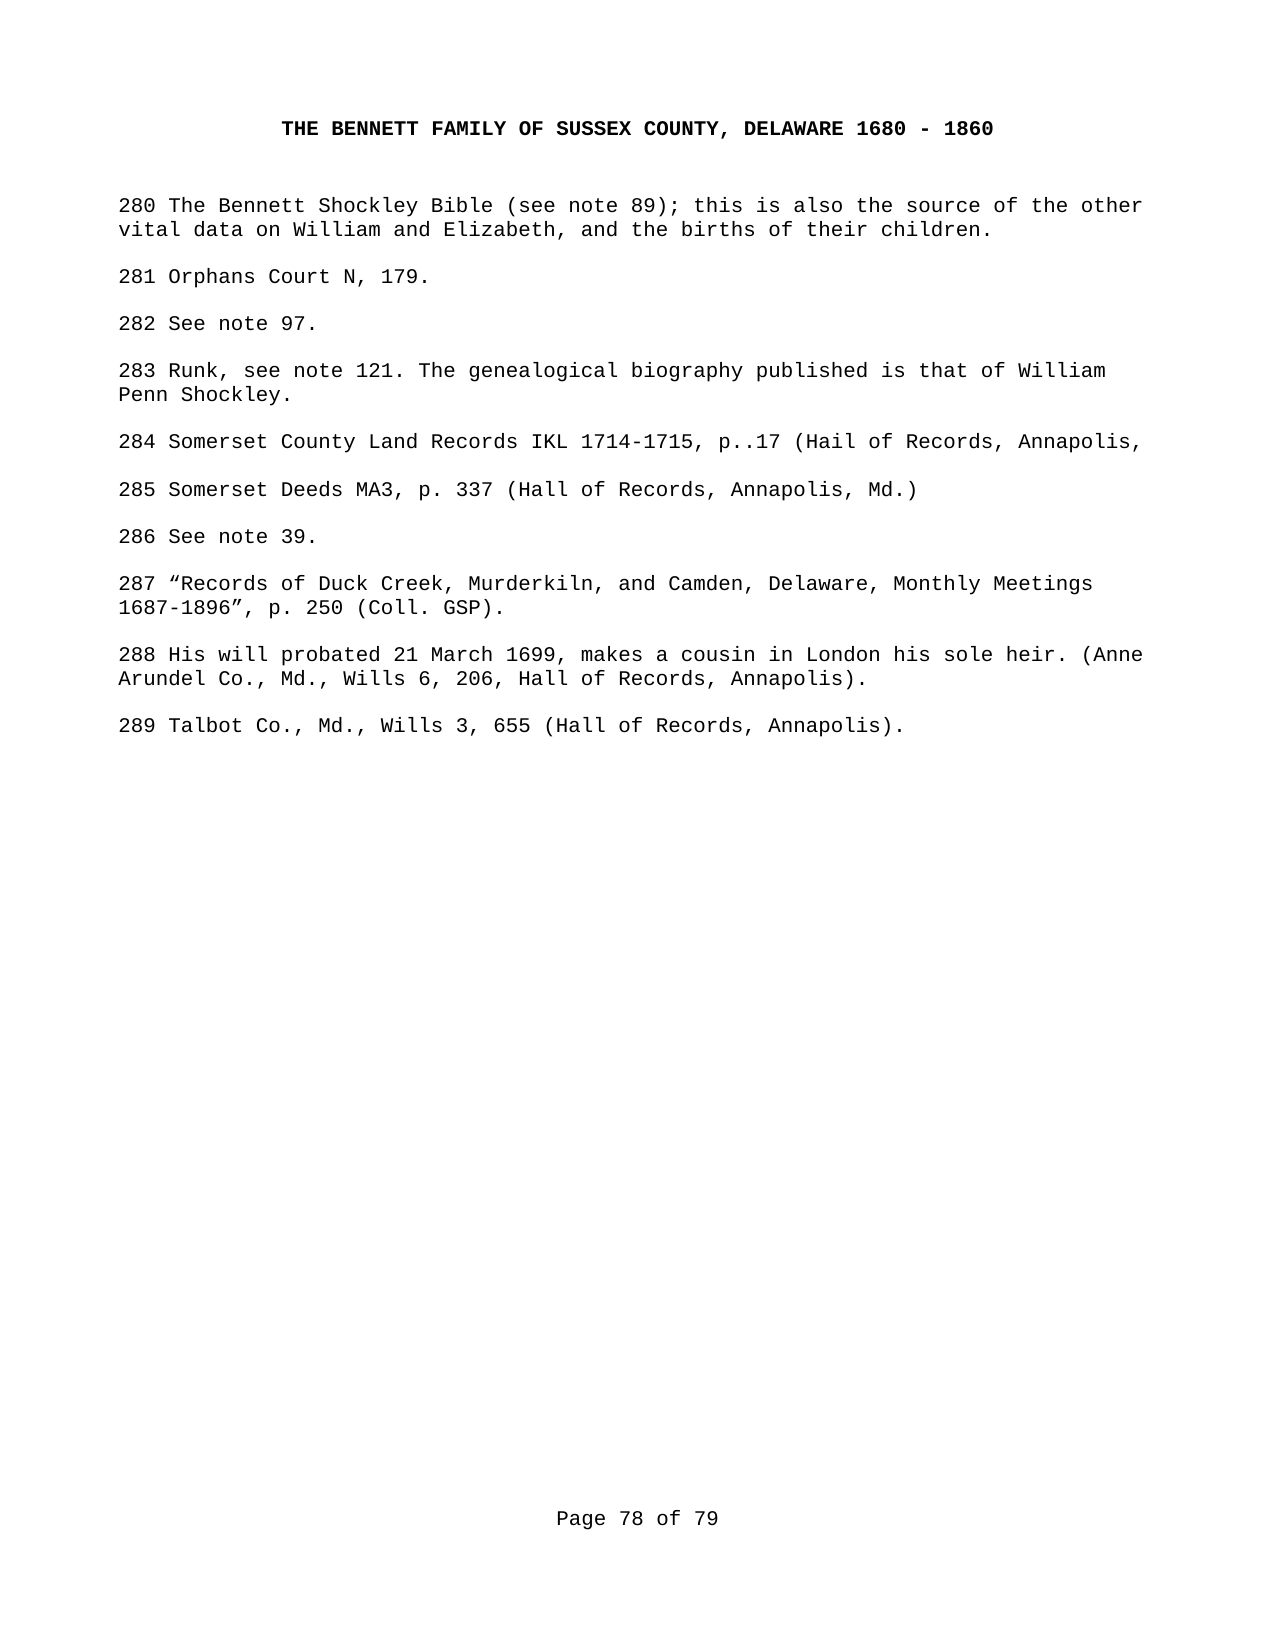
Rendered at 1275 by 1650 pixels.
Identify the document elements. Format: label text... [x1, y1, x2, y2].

text 287 “Records of Duck Creek, Murderkiln, and Camden, Delaware, Monthly Meetings 1687-1896”, p. 250 (Coll. GSP). [118, 573, 1157, 621]
text 286 See note 39. [118, 526, 1157, 549]
text 280 The Bennett Shockley Bible (see note 89); this is also the source of the other vital data on William and Elizabeth, and the births of their children. [118, 195, 1157, 242]
text 283 Runk, see note 121. The genealogical biography published is that of William Penn Shockley. [118, 360, 1157, 408]
text 282 See note 97. [118, 313, 1157, 337]
text 285 Somerset Deeds MA3, p. 337 (Hall of Records, Annapolis, Md.) [118, 479, 1157, 502]
text 288 His will probated 21 March 1699, makes a cousin in London his sole heir. (Anne Arundel Co., Md., Wills 6, 206, Hall of Records, Annapolis). [118, 644, 1157, 691]
text 284 Somerset County Land Records IKL 1714-1715, p..17 (Hail of Records, Annapolis, [118, 431, 1157, 455]
text 281 Orphans Court N, 179. [118, 266, 1157, 289]
text 289 Talbot Co., Md., Wills 3, 655 (Hall of Records, Annapolis). [118, 715, 1157, 739]
